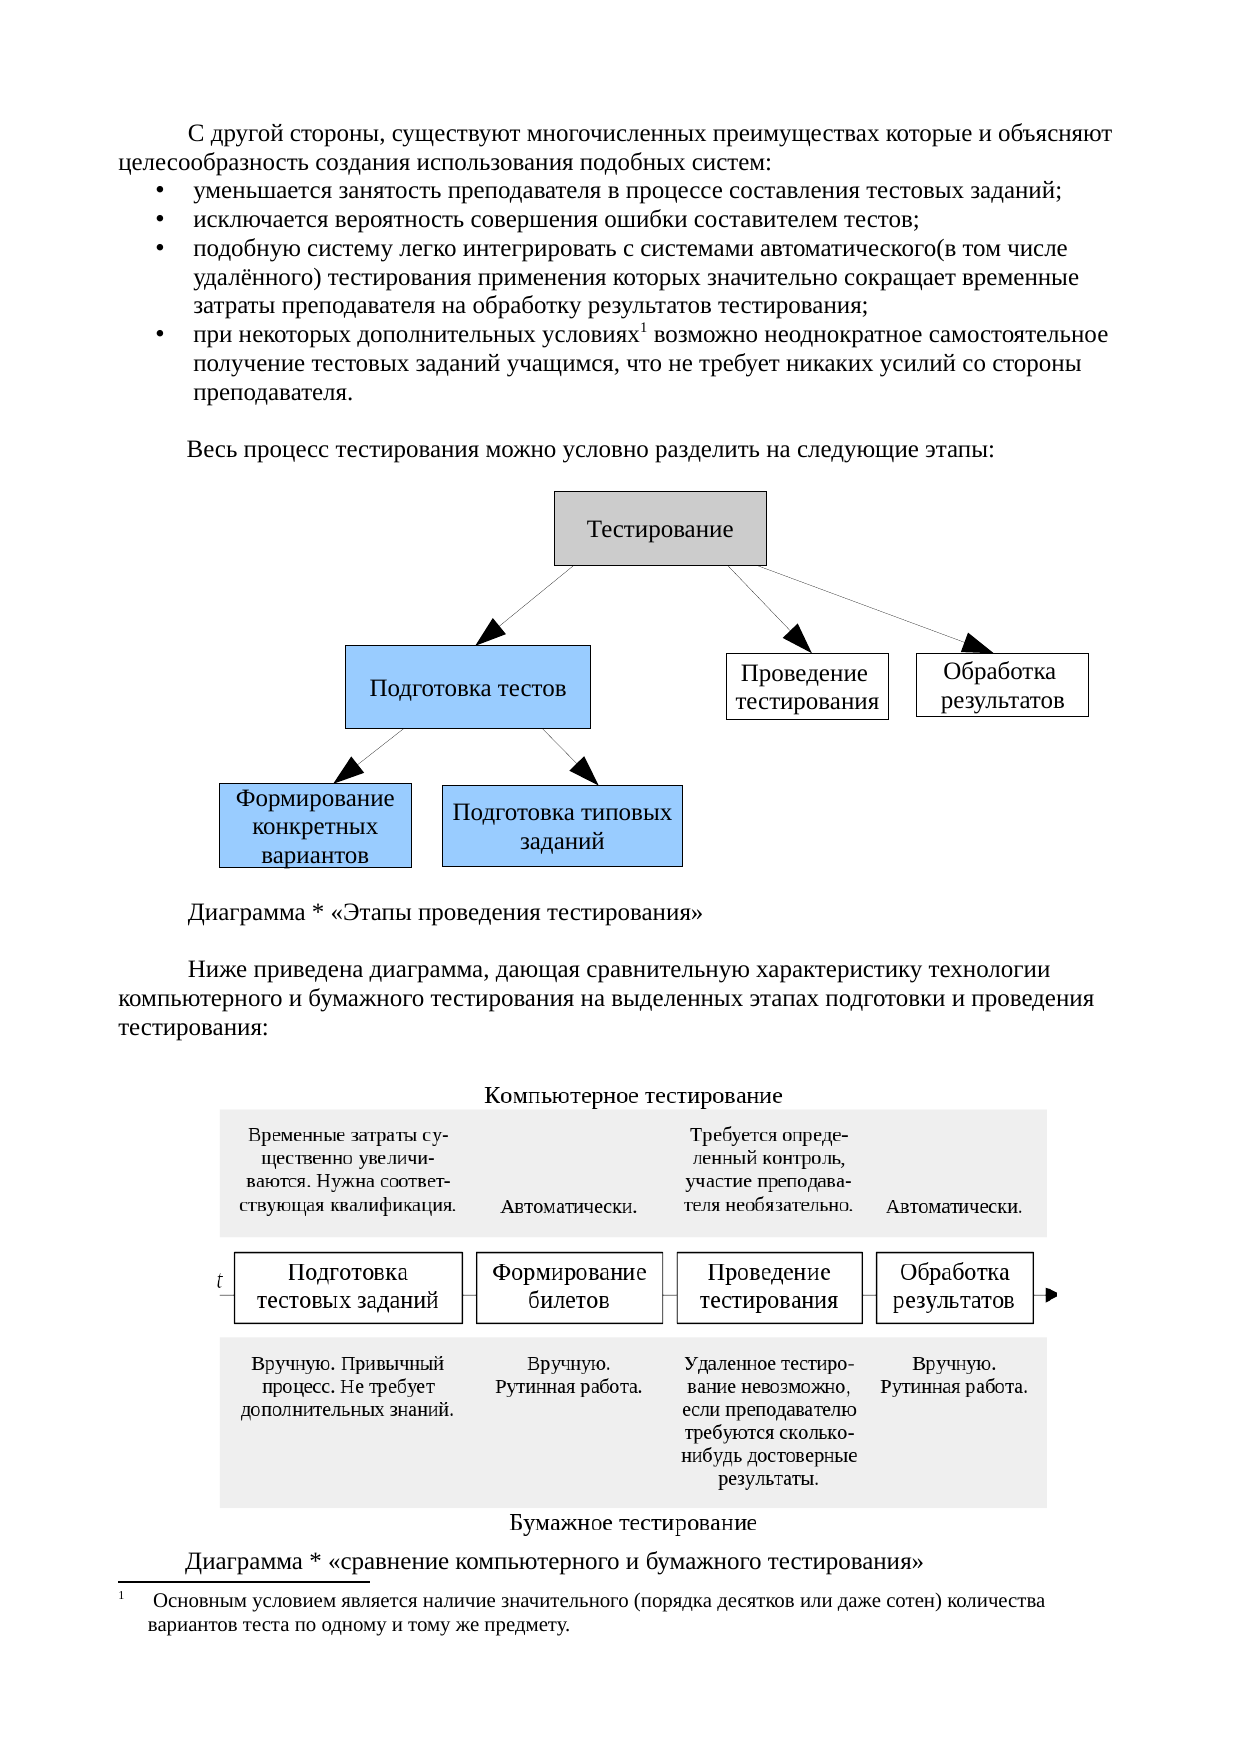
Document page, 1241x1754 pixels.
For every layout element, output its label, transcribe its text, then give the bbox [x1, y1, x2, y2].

list уменьшается занятость преподавателя в процессе составления тестовых заданий; [156, 176, 1122, 204]
text Весь процесс тестирования можно условно разделить на следующие этапы: [118, 434, 1122, 463]
text Ниже приведена диаграмма, дающая сравнительную характеристику технологии компьютерного и бумажного тестирования на выделенных этапах подготовки и проведения тестирования: [118, 954, 1122, 1041]
text Диаграмма * «Этапы проведения тестирования» [118, 897, 1122, 926]
list Основным условием является наличие значительного (порядка десятков или даже сотен) количества вариантов теста по одному и тому же предмету. [118, 1588, 1122, 1636]
list при некоторых дополнительных условиях возможно неоднократное самостоятельное получение тестовых заданий учащимся, что не требует никаких усилий со стороны преподавателя. [156, 319, 1122, 406]
text Диаграмма * «сравнение компьютерного и бумажного тестирования» [118, 1546, 1122, 1574]
text С другой стороны, существуют многочисленных преимуществах которые и объясняют целесообразность создания использования подобных систем: [118, 118, 1122, 176]
list исключается вероятность совершения ошибки составителем тестов; [156, 204, 1122, 233]
list подобную систему легко интегрировать с системами автоматического(в том числе удалённого) тестирования применения которых значительно сокращает временные затраты преподавателя на обработку результатов тестирования; [156, 233, 1122, 319]
